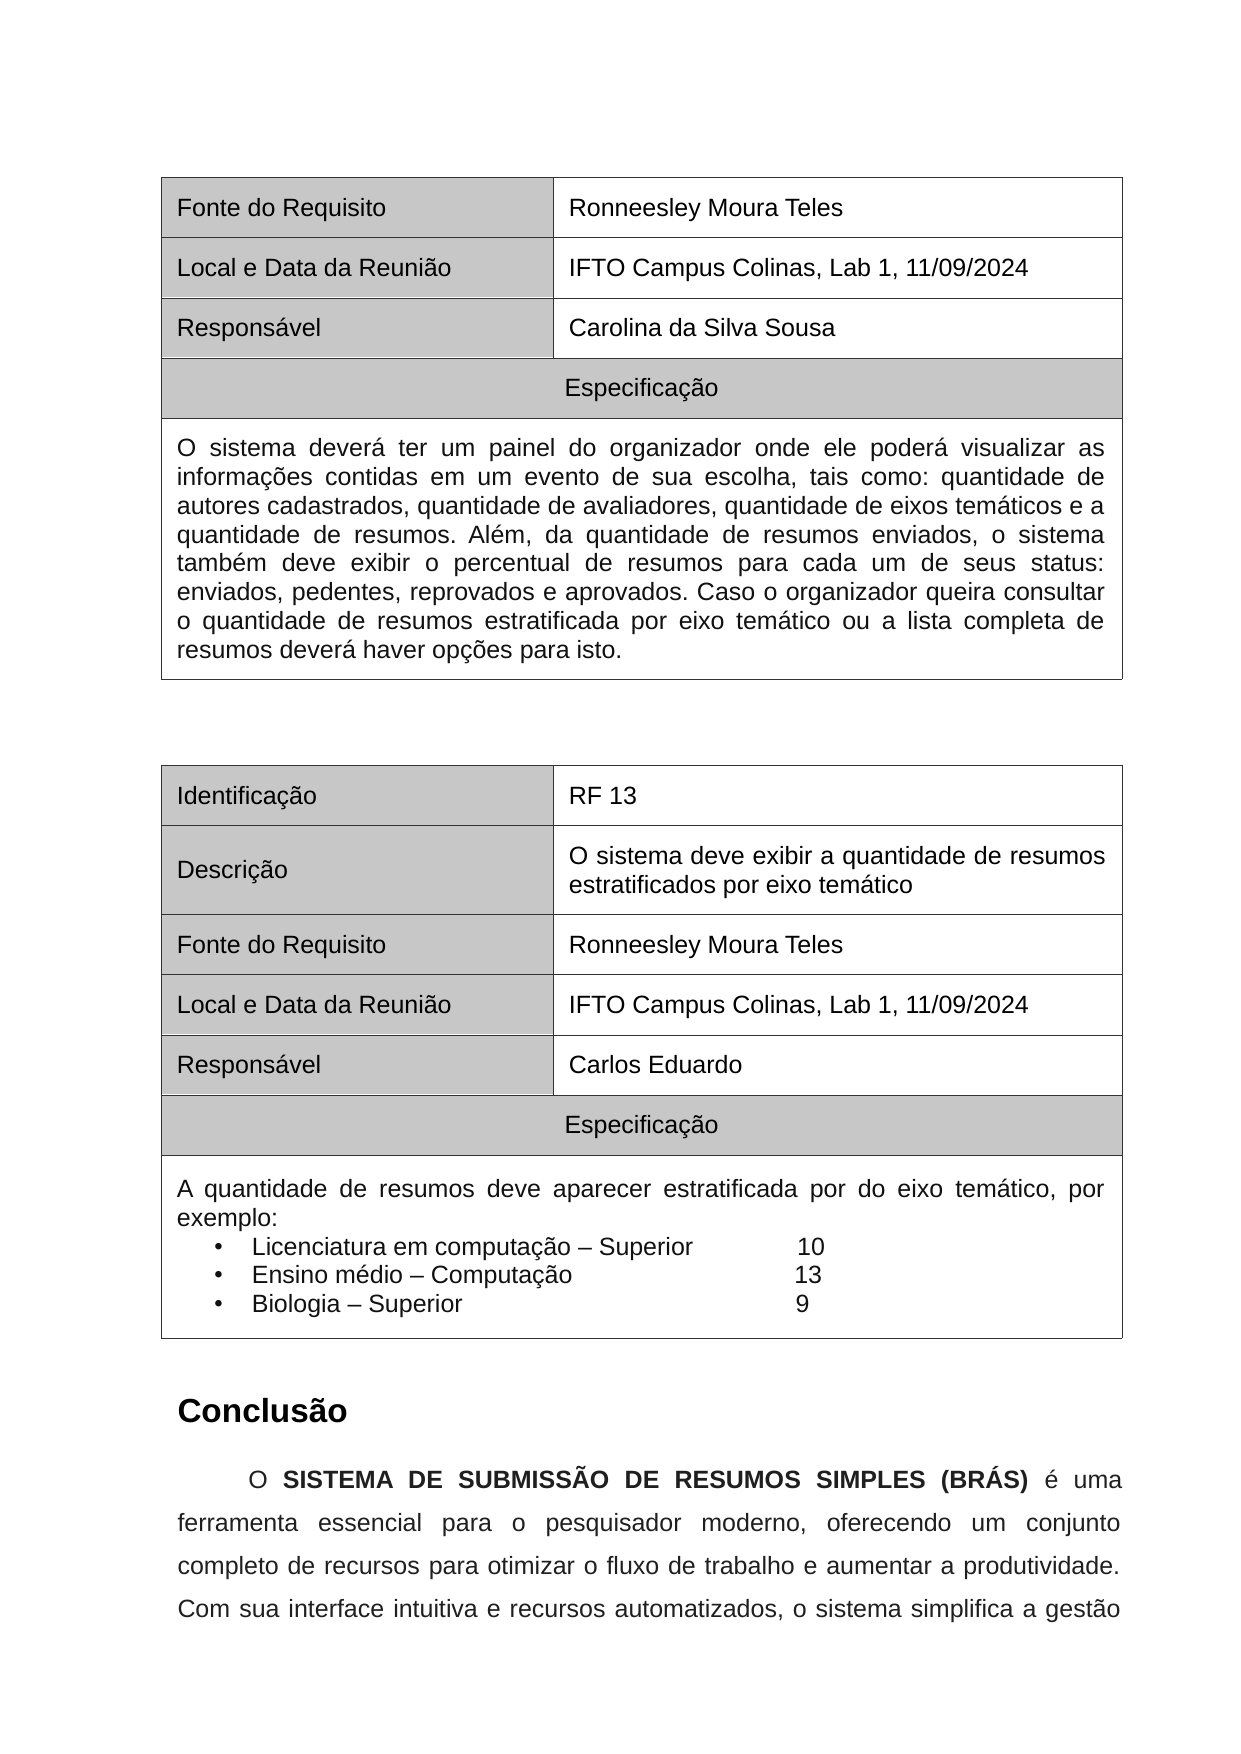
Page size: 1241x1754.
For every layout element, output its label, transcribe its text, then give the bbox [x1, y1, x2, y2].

table_cell Fonte do Requisito [162, 178, 553, 237]
table_cell Local e Data da Reunião [162, 975, 553, 1034]
table_cell IFTO Campus Colinas, Lab 1, 11/09/2024 [554, 238, 1122, 297]
table_cell Ronneesley Moura Teles [554, 915, 1122, 974]
table_header RF 13 [554, 766, 1122, 825]
table_cell Responsável [162, 1036, 553, 1094]
table_header Identificação [162, 766, 553, 825]
table_cell Responsável [162, 299, 553, 357]
table_cell Especificação [162, 359, 1122, 418]
table_cell Fonte do Requisito [162, 915, 553, 974]
table_cell Carlos Eduardo [554, 1036, 1122, 1094]
table_cell Local e Data da Reunião [162, 238, 553, 297]
table_cell O sistema deverá ter um painel do organizador onde ele poderá visualizar as informações contidas em um evento de sua escolha, tais como: quantidade de autores cadastrados, quantidade de avaliadores, quantidade de eixos temáticos e a quantidade de resumos. Além, da quantidade de resumos enviados, o sistema também deve exibir o percentual de resumos para cada um de seus status: enviados, pedentes, reprovados e aprovados. Caso o organizador queira consultar o quantidade de resumos estratificada por eixo temático ou a lista completa de resumos deverá haver opções para isto. [162, 419, 1122, 679]
table_cell O sistema deve exibir a quantidade de resumos estratificados por eixo temático [554, 826, 1122, 914]
table_cell Carolina da Silva Sousa [554, 299, 1122, 357]
text O SISTEMA DE SUBMISSÃO DE RESUMOS SIMPLES (BRÁS) é uma ferramenta essencial para o pesquisador moderno, oferecendo um conjunto completo de recursos para otimizar o fluxo de trabalho e aumentar a produtividade. Com sua interface intuitiva e recursos automatizados, o sistema simplifica a gestão [177, 1465, 1122, 1623]
table_cell Ronneesley Moura Teles [554, 178, 1122, 237]
table_cell Especificação [162, 1096, 1122, 1155]
table_cell A quantidade de resumos deve aparecer estratificada por do eixo temático, por exemplo: Licenciatura em computação – Superior 10 Ensino médio – Computação 13 Biologia – Superior 9 [162, 1156, 1122, 1338]
table_cell IFTO Campus Colinas, Lab 1, 11/09/2024 [554, 975, 1122, 1034]
table_cell Descrição [162, 826, 553, 914]
subtitle Conclusão [177, 1392, 1122, 1430]
